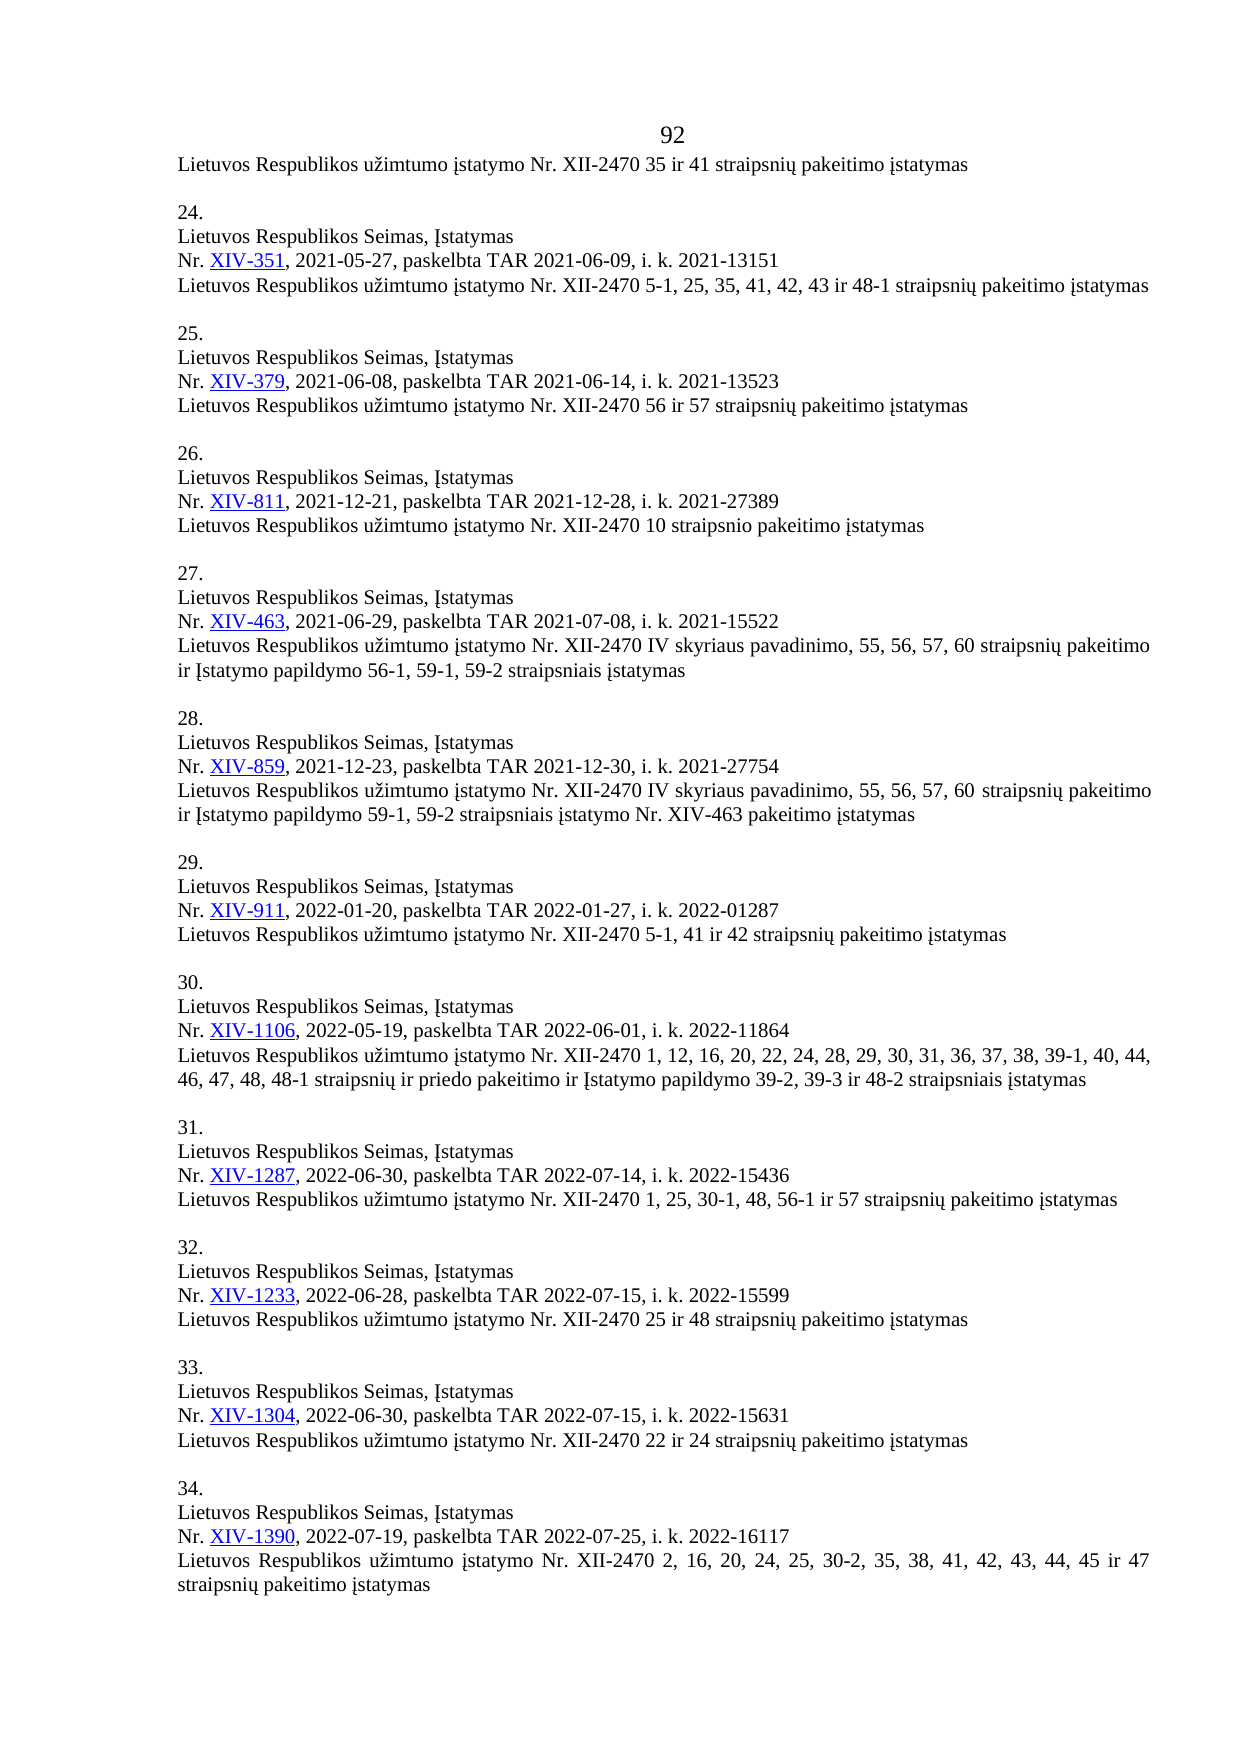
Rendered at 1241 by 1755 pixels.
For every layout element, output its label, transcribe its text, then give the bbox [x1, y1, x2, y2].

text Lietuvos Respublikos Seimas, Įstatymas [177, 730, 1152, 754]
text Lietuvos Respublikos užimtumo įstatymo Nr. XII-2470 22 ir 24 straipsnių pakeitimo įstatymas [177, 1427, 1152, 1452]
text Lietuvos Respublikos užimtumo įstatymo Nr. XII-2470 35 ir 41 straipsnių pakeitimo įstatymas [177, 152, 1152, 176]
text Nr. XIV-379, 2021-06-08, paskelbta TAR 2021-06-14, i. k. 2021-13523 [177, 369, 1152, 393]
text Nr. XIV-859, 2021-12-23, paskelbta TAR 2021-12-30, i. k. 2021-27754 [177, 754, 1152, 778]
text Lietuvos Respublikos užimtumo įstatymo Nr. XII-2470 IV skyriaus pavadinimo, 55, 56, 57, 60 straipsnių pakeitimo ir Įstatymo papildymo 56-1, 59-1, 59-2 straipsniais įstatymas [177, 633, 1152, 682]
text 32. [177, 1235, 1152, 1259]
text Nr. XIV-911, 2022-01-20, paskelbta TAR 2022-01-27, i. k. 2022-01287 [177, 898, 1152, 922]
text Nr. XIV-1390, 2022-07-19, paskelbta TAR 2022-07-25, i. k. 2022-16117 [177, 1524, 1152, 1548]
text Lietuvos Respublikos užimtumo įstatymo Nr. XII-2470 5-1, 41 ir 42 straipsnių pakeitimo įstatymas [177, 922, 1152, 946]
text Lietuvos Respublikos užimtumo įstatymo Nr. XII-2470 5-1, 25, 35, 41, 42, 43 ir 48-1 straipsnių pakeitimo įstatymas [177, 272, 1152, 297]
text Lietuvos Respublikos Seimas, Įstatymas [177, 585, 1152, 609]
text 30. [177, 970, 1152, 994]
text Lietuvos Respublikos Seimas, Įstatymas [177, 1139, 1152, 1163]
text Lietuvos Respublikos užimtumo įstatymo Nr. XII-2470 25 ir 48 straipsnių pakeitimo įstatymas [177, 1307, 1152, 1331]
text 34. [177, 1476, 1152, 1500]
text Lietuvos Respublikos Seimas, Įstatymas [177, 1379, 1152, 1403]
text Lietuvos Respublikos užimtumo įstatymo Nr. XII-2470 1, 12, 16, 20, 22, 24, 28, 29, 30, 31, 36, 37, 38, 39-1, 40, 44, 46, 47, 48, 48-1 straipsnių ir priedo pakeitimo ir Įstatymo papildymo 39-2, 39-3 ir 48-2 straipsniais įstatymas [177, 1042, 1152, 1091]
text Nr. XIV-1233, 2022-06-28, paskelbta TAR 2022-07-15, i. k. 2022-15599 [177, 1283, 1152, 1307]
text Lietuvos Respublikos Seimas, Įstatymas [177, 1500, 1152, 1524]
text Nr. XIV-351, 2021-05-27, paskelbta TAR 2021-06-09, i. k. 2021-13151 [177, 248, 1152, 272]
text Lietuvos Respublikos Seimas, Įstatymas [177, 465, 1152, 489]
text 27. [177, 561, 1152, 585]
text Nr. XIV-1106, 2022-05-19, paskelbta TAR 2022-06-01, i. k. 2022-11864 [177, 1018, 1152, 1042]
text Lietuvos Respublikos užimtumo įstatymo Nr. XII-2470 56 ir 57 straipsnių pakeitimo įstatymas [177, 393, 1152, 417]
text Lietuvos Respublikos Seimas, Įstatymas [177, 994, 1152, 1018]
text Nr. XIV-1287, 2022-06-30, paskelbta TAR 2022-07-14, i. k. 2022-15436 [177, 1163, 1152, 1187]
text 25. [177, 321, 1152, 345]
text Nr. XIV-1304, 2022-06-30, paskelbta TAR 2022-07-15, i. k. 2022-15631 [177, 1403, 1152, 1427]
text Lietuvos Respublikos Seimas, Įstatymas [177, 224, 1152, 248]
text Lietuvos Respublikos užimtumo įstatymo Nr. XII-2470 1, 25, 30-1, 48, 56-1 ir 57 straipsnių pakeitimo įstatymas [177, 1187, 1152, 1211]
text 26. [177, 441, 1152, 465]
text Nr. XIV-811, 2021-12-21, paskelbta TAR 2021-12-28, i. k. 2021-27389 [177, 489, 1152, 513]
text Lietuvos Respublikos užimtumo įstatymo Nr. XII-2470 10 straipsnio pakeitimo įstatymas [177, 513, 1152, 537]
text 33. [177, 1355, 1152, 1379]
text 31. [177, 1115, 1152, 1139]
text Nr. XIV-463, 2021-06-29, paskelbta TAR 2021-07-08, i. k. 2021-15522 [177, 609, 1152, 633]
text Lietuvos Respublikos Seimas, Įstatymas [177, 1259, 1152, 1283]
text 28. [177, 706, 1152, 730]
text Lietuvos Respublikos Seimas, Įstatymas [177, 874, 1152, 898]
text Lietuvos Respublikos Seimas, Įstatymas [177, 345, 1152, 369]
text Lietuvos Respublikos užimtumo įstatymo Nr. XII-2470 IV skyriaus pavadinimo, 55, 56, 57, 60 straipsnių pakeitimo ir Įstatymo papildymo 59-1, 59-2 straipsniais įstatymo Nr. XIV-463 pakeitimo įstatymas [177, 778, 1152, 826]
text 24. [177, 200, 1152, 224]
text 29. [177, 850, 1152, 874]
text Lietuvos Respublikos užimtumo įstatymo Nr. XII-2470 2, 16, 20, 24, 25, 30-2, 35, 38, 41, 42, 43, 44, 45 ir 47 straipsnių pakeitimo įstatymas [177, 1548, 1152, 1596]
